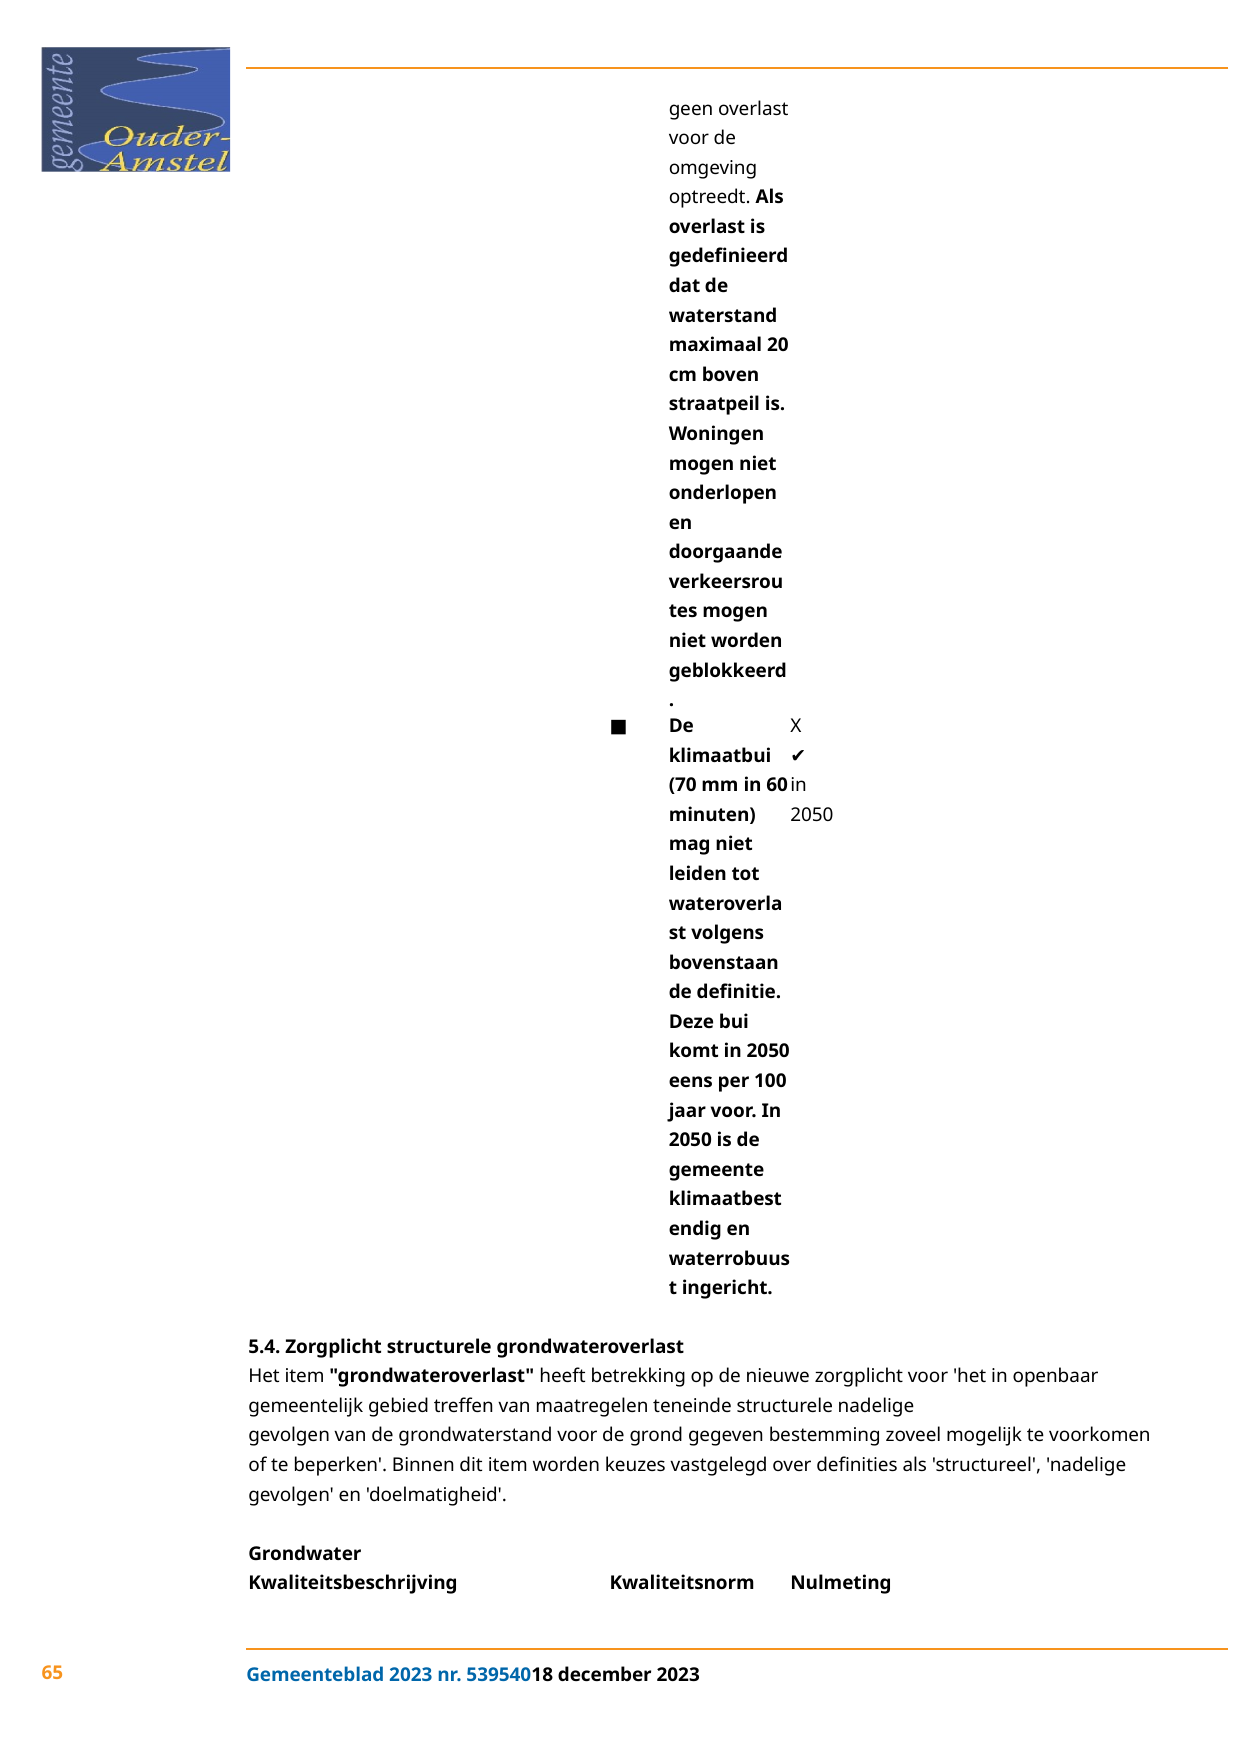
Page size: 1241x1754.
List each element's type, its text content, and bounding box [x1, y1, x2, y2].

table_cell [790, 95, 971, 712]
table_header Kwaliteitsbeschrijving [248, 1570, 609, 1595]
table_cell [248, 95, 429, 712]
picture [41, 47, 231, 172]
text gevolgen van de grondwaterstand voor de grond gegeven bestemming zoveel mogelijk te voorkomen of te beperken'. Binnen dit item worden keuzes vastgelegd over definities als 'structureel', 'nadelige gevolgen' en 'doelmatigheid'. [248, 1422, 1152, 1506]
table_header Kwaliteitsnorm [609, 1570, 790, 1595]
table_cell [971, 95, 1152, 712]
table_cell geen overlast voor de omgeving optreedt. Als overlast is gedefinieerd dat de waterstand maximaal 20 cm boven straatpeil is. Woningen mogen niet onderlopen en doorgaande verkeersroutes mogen niet worden geblokkeerd. [609, 95, 790, 712]
table_header Nulmeting [790, 1570, 1152, 1595]
table_cell [248, 712, 429, 1300]
text Grondwater [248, 1540, 1152, 1566]
table_cell [971, 712, 1152, 1300]
text 5.4. Zorgplicht structurele grondwateroverlast [248, 1333, 1152, 1358]
table_cell [429, 712, 609, 1300]
table_cell X ✔️ in 2050 [790, 712, 971, 1300]
table_cell De klimaatbui (70 mm in 60 minuten) mag niet leiden tot wateroverlast volgens bovenstaande definitie. Deze bui komt in 2050 eens per 100 jaar voor. In 2050 is de gemeente klimaatbestendig en waterrobuust ingericht. [609, 712, 790, 1300]
text Het item "grondwateroverlast" heeft betrekking op de nieuwe zorgplicht voor 'het in openbaar gemeentelijk gebied treffen van maatregelen teneinde structurele nadelige [248, 1362, 1152, 1418]
table_cell [429, 95, 609, 712]
